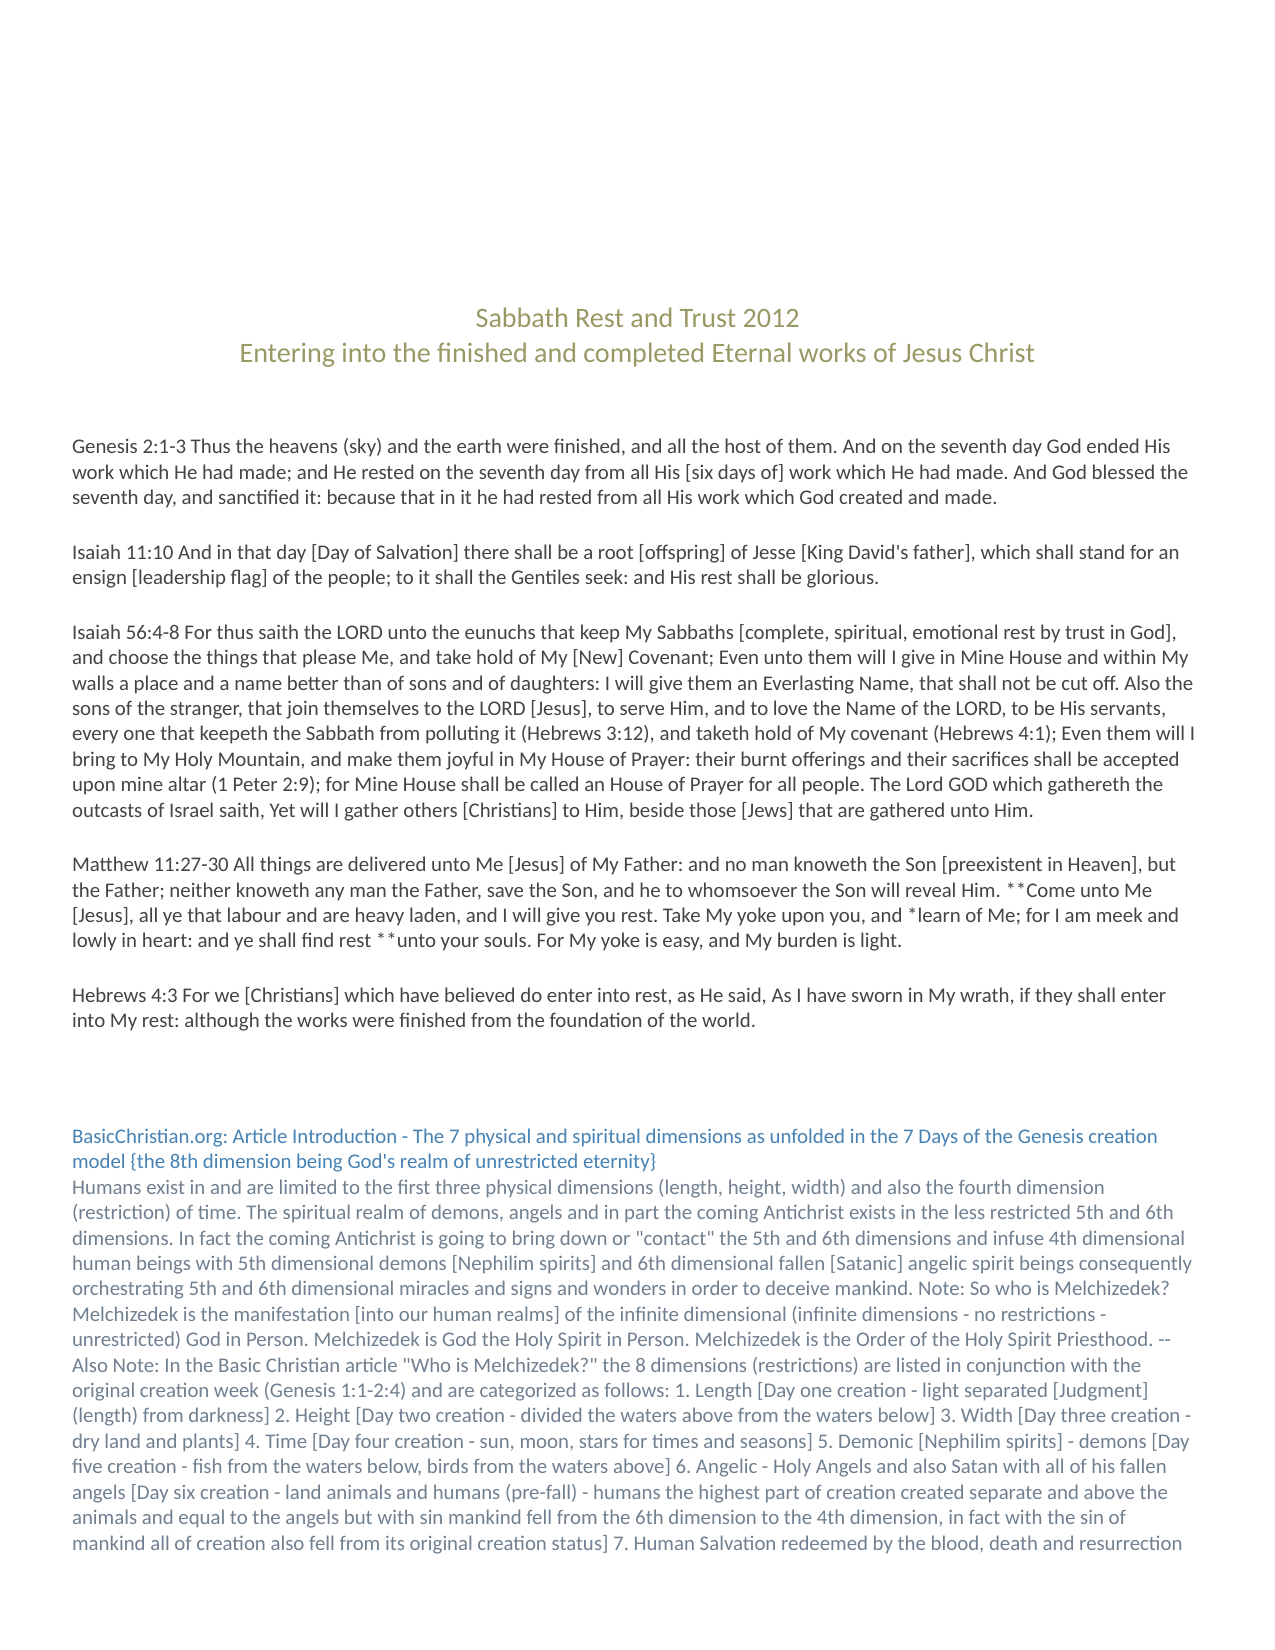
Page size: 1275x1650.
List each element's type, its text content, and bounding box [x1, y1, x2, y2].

table_cell BasicChristian.org: Article Introduction - The 7 physical and spiritual dimensions as unfolded in the 7 Days of the Genesis creation model {the 8th dimension being God's realm of unrestricted eternity} Humans exist in and are limited to the first three physical dimensions (length, height, width) and also the fourth dimension (restriction) of time. The spiritual realm of demons, angels and in part the coming Antichrist exists in the less restricted 5th and 6th dimensions. In fact the coming Antichrist is going to bring down or "contact" the 5th and 6th dimensions and infuse 4th dimensional human beings with 5th dimensional demons [Nephilim spirits] and 6th dimensional fallen [Satanic] angelic spirit beings consequently orchestrating 5th and 6th dimensional miracles and signs and wonders in order to deceive mankind. Note: So who is Melchizedek? Melchizedek is the manifestation [into our human realms] of the infinite dimensional (infinite dimensions - no restrictions - unrestricted) God in Person. Melchizedek is God the Holy Spirit in Person. Melchizedek is the Order of the Holy Spirit Priesthood. -- Also Note: In the Basic Christian article "Who is Melchizedek?" the 8 dimensions (restrictions) are listed in conjunction with the original creation week (Genesis 1:1-2:4) and are categorized as follows: 1. Length [Day one creation - light separated [Judgment] (length) from darkness] 2. Height [Day two creation - divided the waters above from the waters below] 3. Width [Day three creation - dry land and plants] 4. Time [Day four creation - sun, moon, stars for times and seasons] 5. Demonic [Nephilim spirits] - demons [Day five creation - fish from the waters below, birds from the waters above] 6. Angelic - Holy Angels and also Satan with all of his fallen angels [Day six creation - land animals and humans (pre-fall) - humans the highest part of creation created separate and above the animals and equal to the angels but with sin mankind fell from the 6th dimension to the 4th dimension, in fact with the sin of mankind all of creation also fell from its original creation status] 7. Human Salvation redeemed by the blood, death and resurrection [69, 1065, 1206, 1558]
table_cell Genesis 2:1-3 Thus the heavens (sky) and the earth were finished, and all the host of them. And on the seventh day God ended His work which He had made; and He rested on the seventh day from all His [six days of] work which He had made. And God blessed the seventh day, and sanctified it: because that in it he had rested from all His work which God created and made. Isaiah 11:10 And in that day [Day of Salvation] there shall be a root [offspring] of Jesse [King David's father], which shall stand for an ensign [leadership flag] of the people; to it shall the Gentiles seek: and His rest shall be glorious. Isaiah 56:4-8 For thus saith the LORD unto the eunuchs that keep My Sabbaths [complete, spiritual, emotional rest by trust in God], and choose the things that please Me, and take hold of My [New] Covenant; Even unto them will I give in Mine House and within My walls a place and a name better than of sons and of daughters: I will give them an Everlasting Name, that shall not be cut off. Also the sons of the stranger, that join themselves to the LORD [Jesus], to serve Him, and to love the Name of the LORD, to be His servants, every one that keepeth the Sabbath from polluting it (Hebrews 3:12), and taketh hold of My covenant (Hebrews 4:1); Even them will I bring to My Holy Mountain, and make them joyful in My House of Prayer: their burnt offerings and their sacrifices shall be accepted upon mine altar (1 Peter 2:9); for Mine House shall be called an House of Prayer for all people. The Lord GOD which gathereth the outcasts of Israel saith, Yet will I gather others [Christians] to Him, beside those [Jews] that are gathered unto Him. Matthew 11:27-30 All things are delivered unto Me [Jesus] of My Father: and no man knoweth the Son [preexistent in Heaven], but the Father; neither knoweth any man the Father, save the Son, and he to whomsoever the Son will reveal Him. **Come unto Me [Jesus], all ye that labour and are heavy laden, and I will give you rest. Take My yoke upon you, and *learn of Me; for I am meek and lowly in heart: and ye shall find rest **unto your souls. For My yoke is easy, and My burden is light. Hebrews 4:3 For we [Christians] which have believed do enter into rest, as He said, As I have sworn in My wrath, if they shall enter into My rest: although the works were finished from the foundation of the world. [69, 401, 1206, 1065]
table_header [75, 78, 1200, 271]
table_header Sabbath Rest and Trust 2012 Entering into the finished and completed Eternal works of Jesus Christ [69, 75, 1206, 401]
